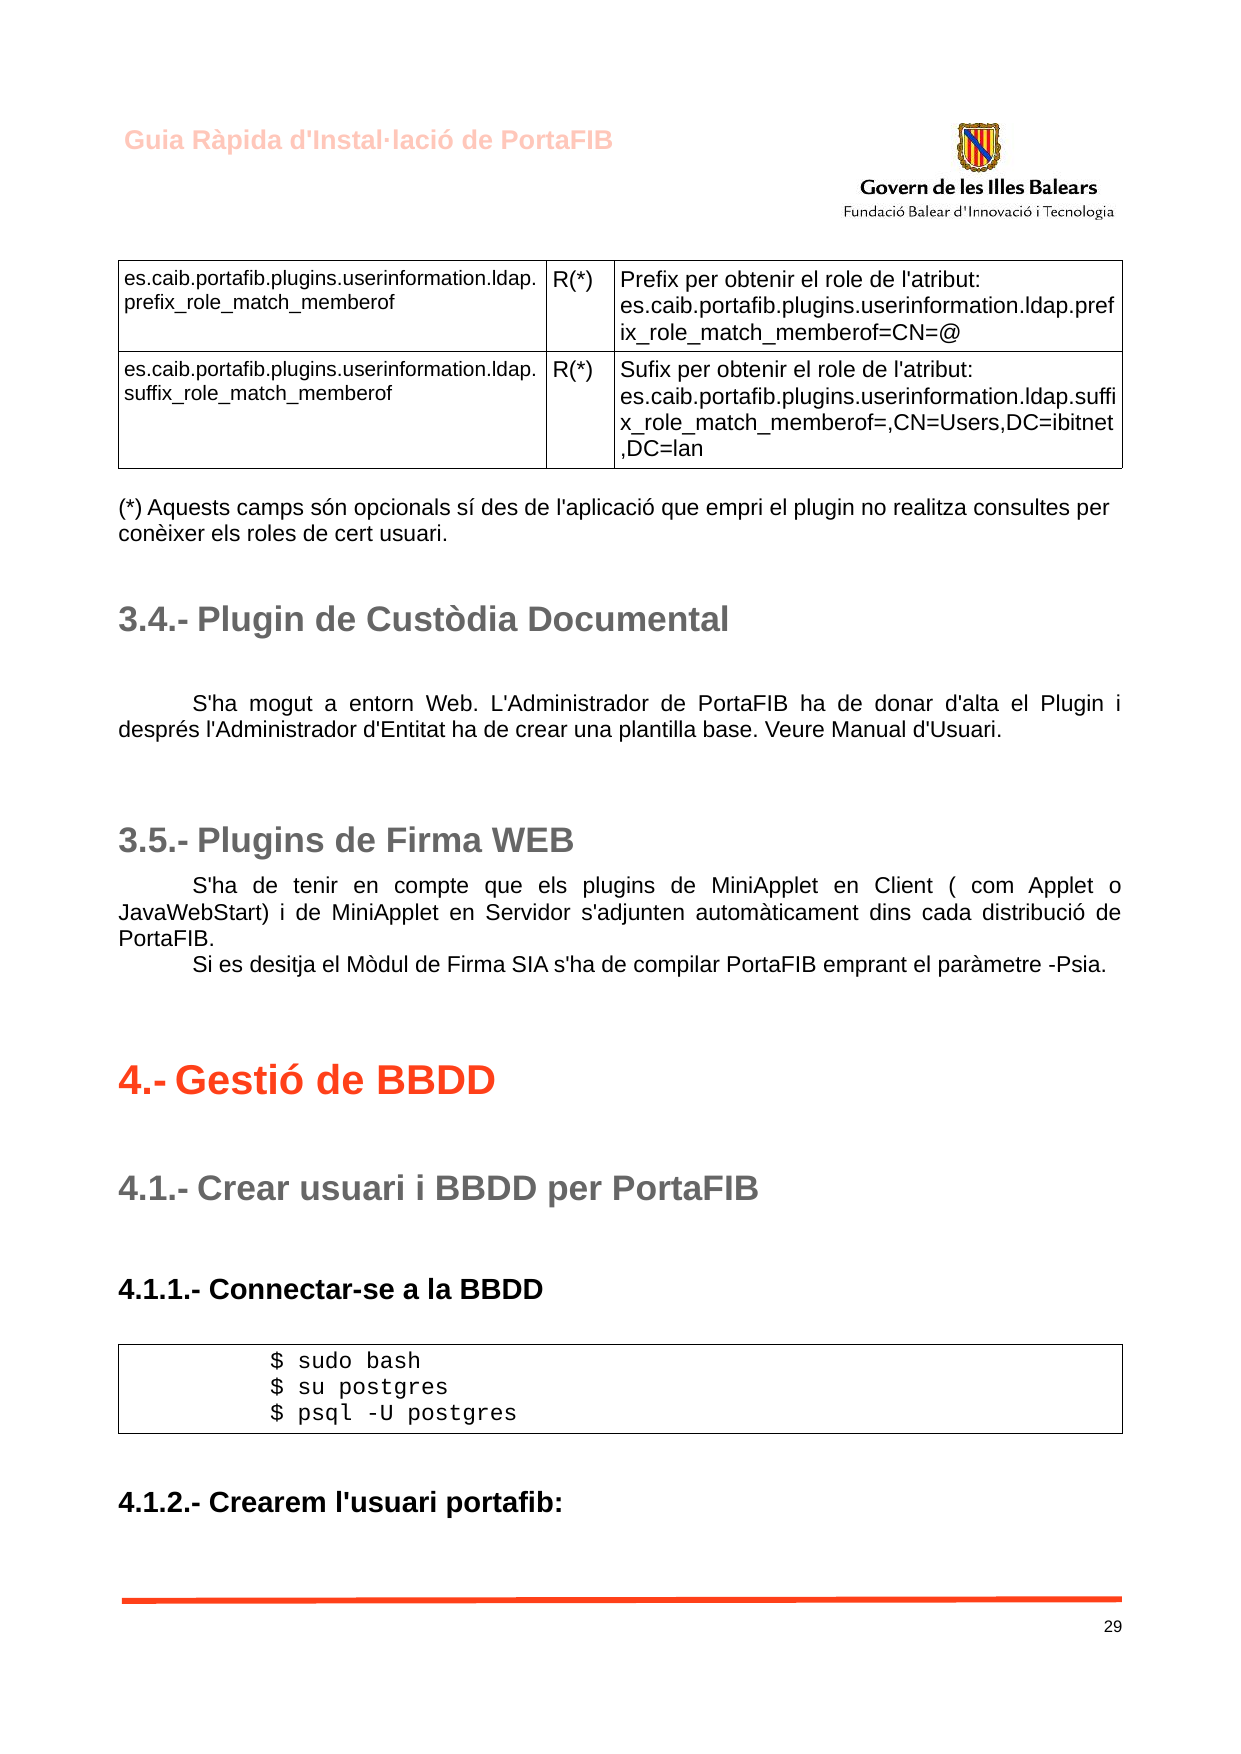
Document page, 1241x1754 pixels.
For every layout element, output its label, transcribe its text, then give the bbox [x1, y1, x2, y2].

subtitle Plugins de Firma WEB [118, 819, 1122, 860]
table_cell R(*) [547, 352, 614, 467]
picture [840, 123, 1117, 220]
table_cell Sufix per obtenir el role de l'atribut: es.caib.portafib.plugins.userinformation.ldap.suffix_role_match_memberof=,CN=Users,DC=ibitnet,DC=lan [615, 352, 1122, 467]
subtitle Plugin de Custòdia Documental [118, 598, 1122, 639]
text S'ha mogut a entorn Web. L'Administrador de PortaFIB ha de donar d'alta el Plugin i després l'Administrador d'Entitat ha de crear una plantilla base. Veure Manual d'Usuari. [118, 690, 1122, 743]
table_cell es.caib.portafib.plugins.userinformation.ldap.prefix_role_match_memberof [119, 261, 546, 351]
subtitle Gestió de BBDD [118, 1056, 1122, 1103]
table_cell es.caib.portafib.plugins.userinformation.ldap.suffix_role_match_memberof [119, 352, 546, 467]
table_cell R(*) [547, 261, 614, 351]
subtitle Crear usuari i BBDD per PortaFIB [118, 1167, 1122, 1208]
subtitle Connectar-se a la BBDD [118, 1272, 1122, 1305]
text S'ha de tenir en compte que els plugins de MiniApplet en Client ( com Applet o JavaWebStart) i de MiniApplet en Servidor s'adjunten automàticament dins cada distribució de PortaFIB. [118, 872, 1122, 951]
table_header $ sudo bash $ su postgres $ psql -U postgres [119, 1345, 1122, 1433]
text Si es desitja el Mòdul de Firma SIA s'ha de compilar PortaFIB emprant el paràmetre -Psia. [118, 951, 1122, 978]
text (*) Aquests camps són opcionals sí des de l'aplicació que empri el plugin no realitza consultes per conèixer els roles de cert usuari. [118, 494, 1122, 547]
subtitle Crearem l'usuari portafib: [118, 1485, 1122, 1518]
table_cell Prefix per obtenir el role de l'atribut: es.caib.portafib.plugins.userinformation.ldap.prefix_role_match_memberof=CN=@ [615, 261, 1122, 351]
